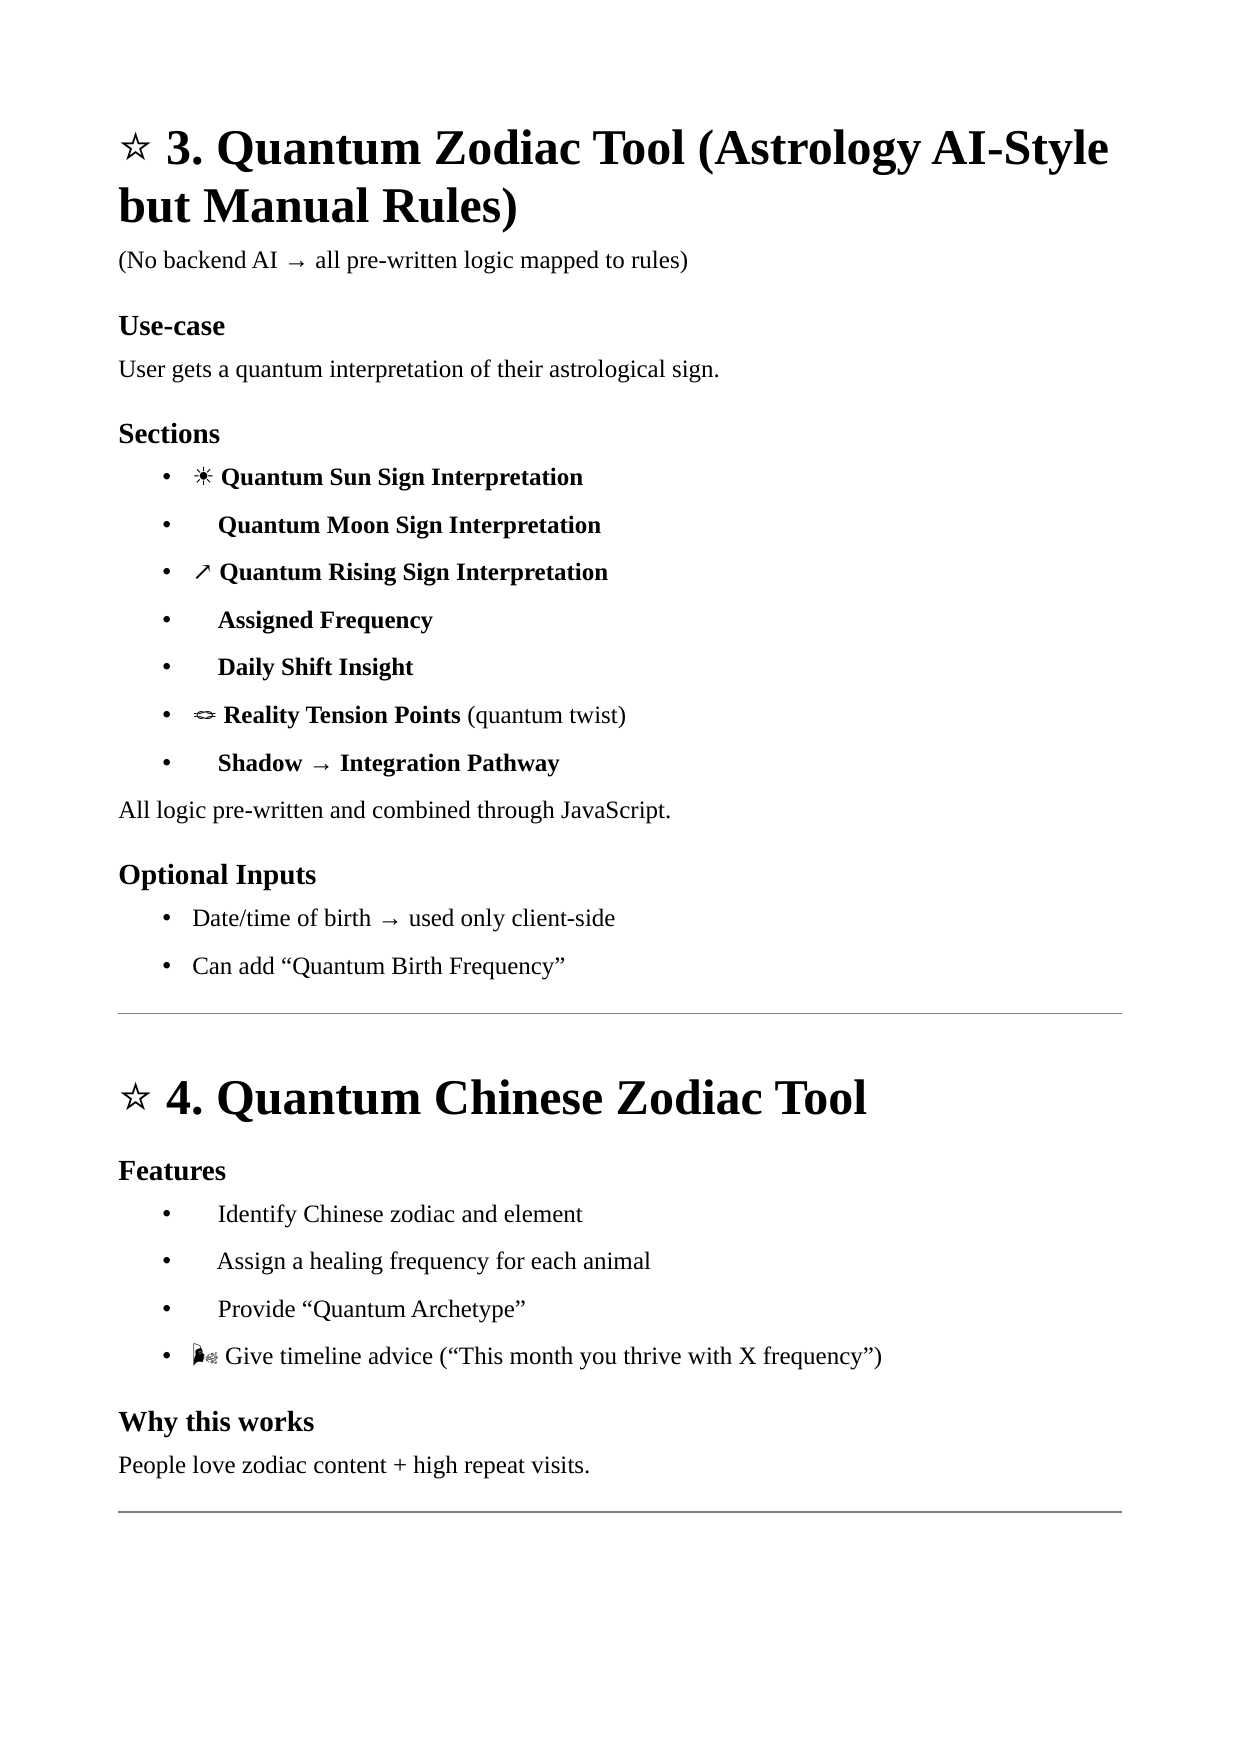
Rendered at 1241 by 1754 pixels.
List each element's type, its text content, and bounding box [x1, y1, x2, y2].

subtitle Features [118, 1153, 1122, 1186]
list ↗️ Quantum Rising Sign Interpretation [162, 557, 1122, 586]
subtitle Optional Inputs [118, 857, 1122, 891]
list 🔥 Provide “Quantum Archetype” [162, 1294, 1122, 1323]
subtitle ⭐ 4. Quantum Chinese Zodiac Tool [118, 1068, 1122, 1126]
text People love zodiac content + high repeat visits. [118, 1450, 1122, 1478]
text User gets a quantum interpretation of their astrological sign. [118, 354, 1122, 383]
list Can add “Quantum Birth Frequency” [162, 951, 1122, 980]
list Date/time of birth → used only client-side [162, 903, 1122, 932]
list 🪢 Reality Tension Points (quantum twist) [162, 700, 1122, 729]
list 🎼 Assign a healing frequency for each animal [162, 1246, 1122, 1275]
list 🌙 Quantum Moon Sign Interpretation [162, 510, 1122, 538]
subtitle Sections [118, 416, 1122, 449]
subtitle Why this works [118, 1404, 1122, 1437]
list 🌬️ Give timeline advice (“This month you thrive with X frequency”) [162, 1341, 1122, 1370]
list 🐉 Identify Chinese zodiac and element [162, 1199, 1122, 1227]
list 🔮 Daily Shift Insight [162, 652, 1122, 681]
list ☀️ Quantum Sun Sign Interpretation [162, 462, 1122, 491]
text (No backend AI → all pre-written logic mapped to rules) [118, 246, 1122, 274]
text All logic pre-written and combined through JavaScript. [118, 795, 1122, 824]
subtitle Use-case [118, 308, 1122, 341]
list 🎶 Assigned Frequency [162, 605, 1122, 634]
list 💜 Shadow → Integration Pathway [162, 748, 1122, 776]
subtitle ⭐ 3. Quantum Zodiac Tool (Astrology AI-Style but Manual Rules) [118, 118, 1122, 233]
